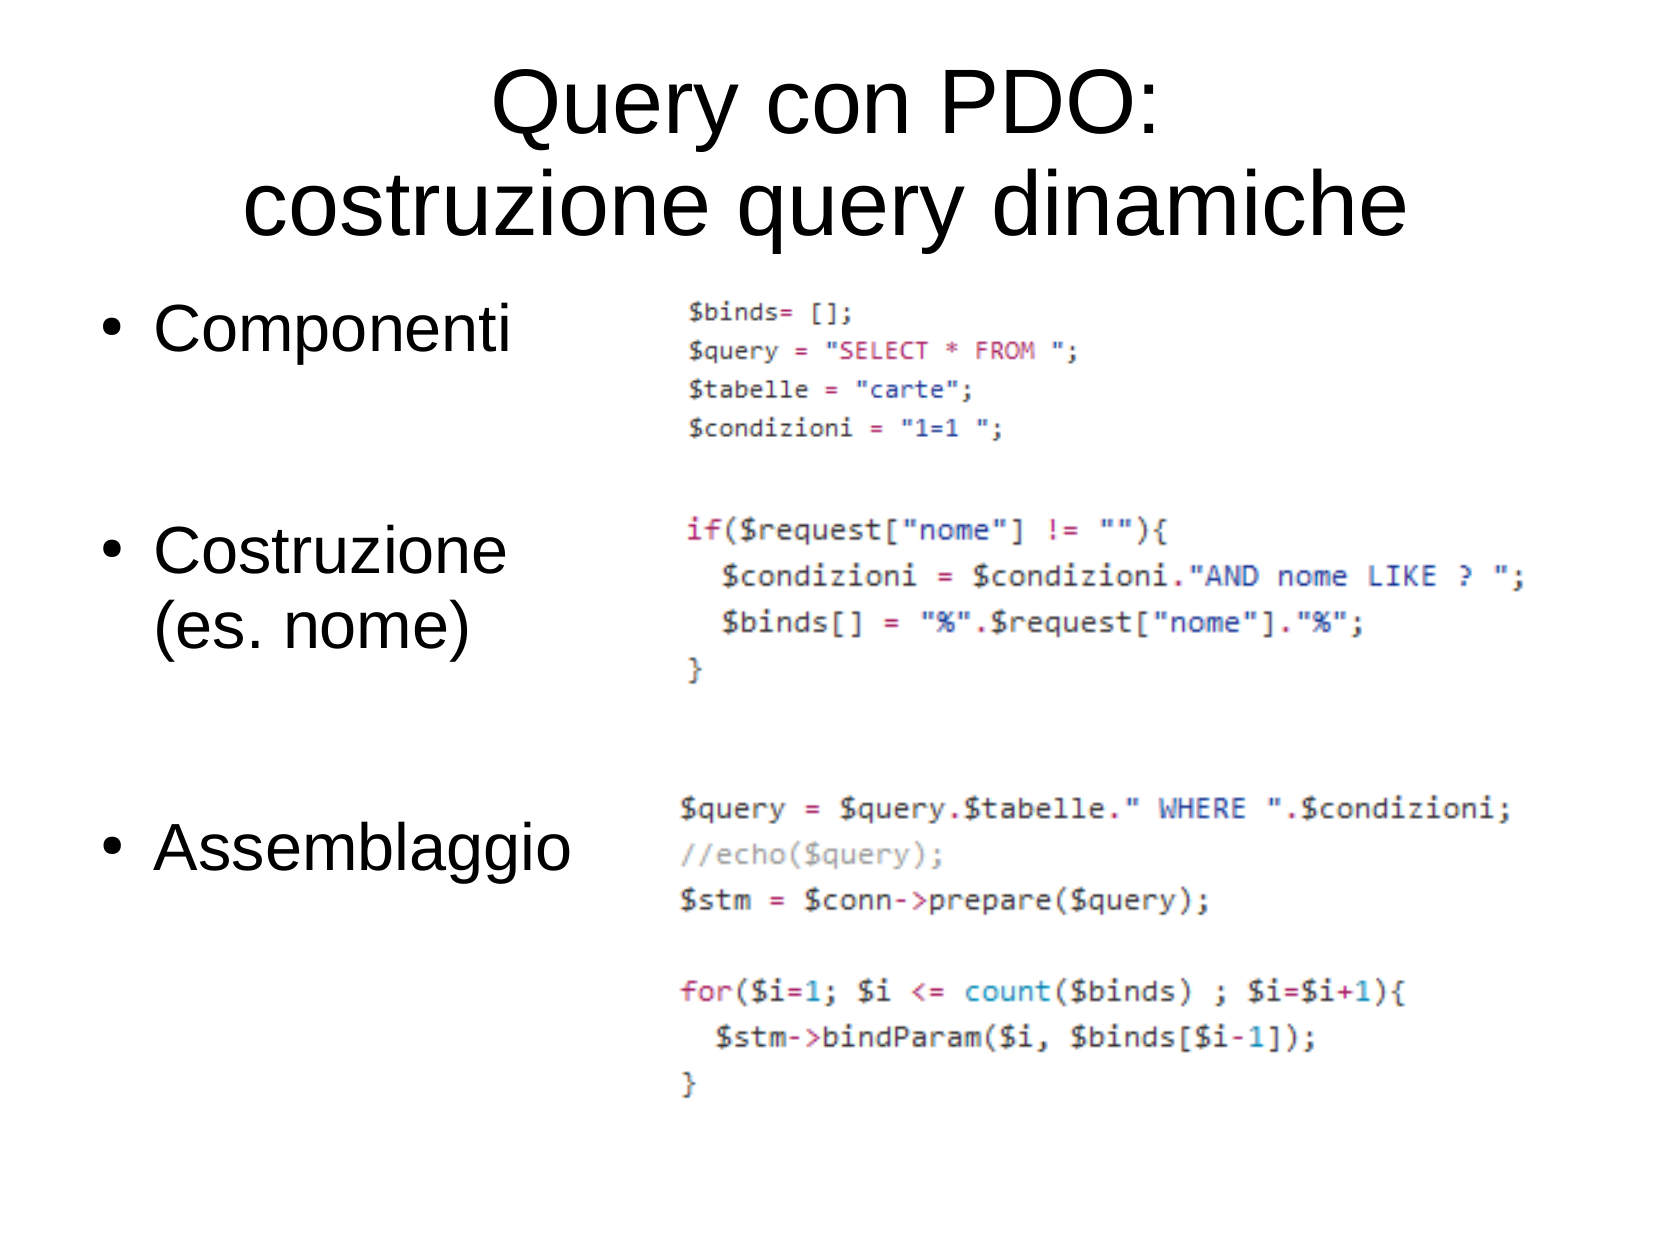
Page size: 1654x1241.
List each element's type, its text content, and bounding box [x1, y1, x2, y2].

title Query con PDO: costruzione query dinamiche [82, 49, 1571, 257]
picture [679, 507, 1536, 697]
picture [685, 295, 1087, 452]
picture [673, 791, 1527, 1111]
list Componenti Costruzione (es. nome) Assemblaggio [82, 289, 1572, 1110]
